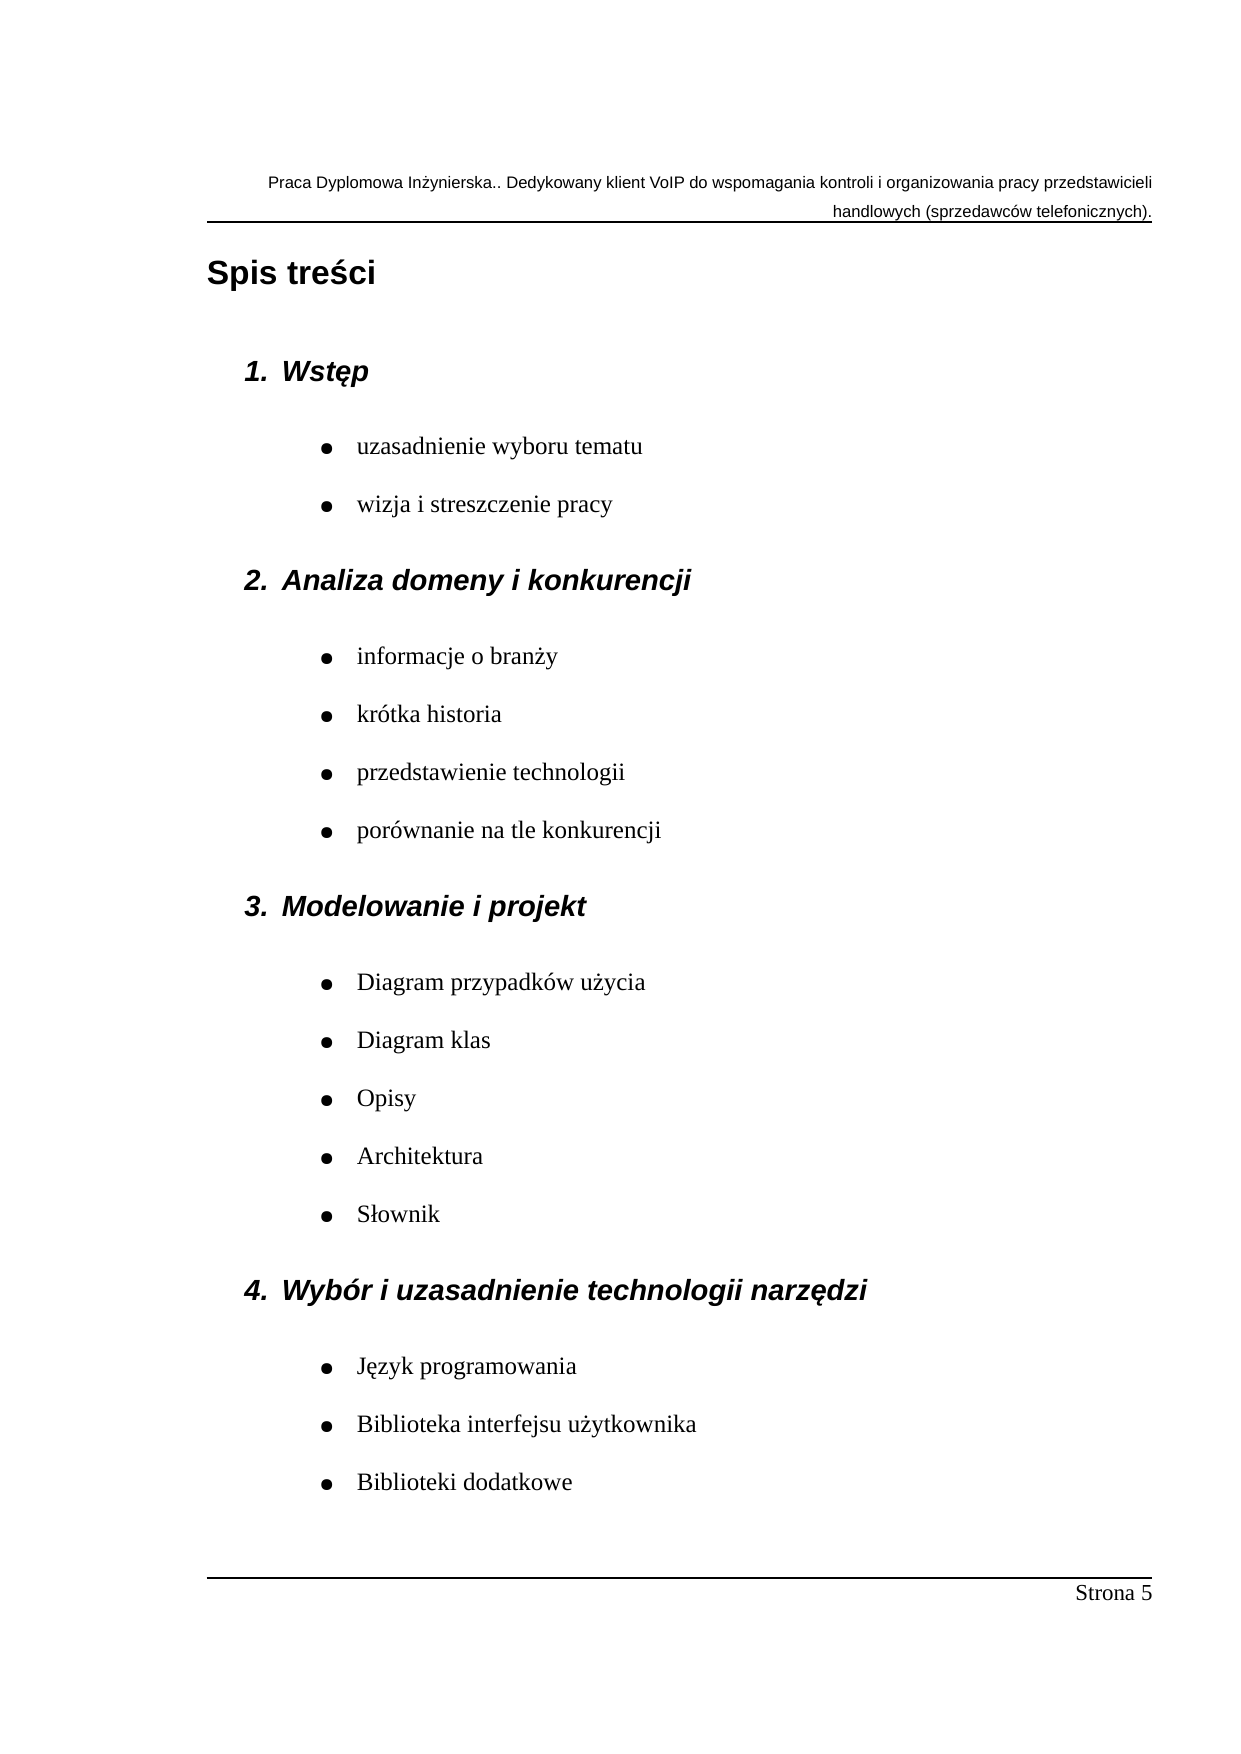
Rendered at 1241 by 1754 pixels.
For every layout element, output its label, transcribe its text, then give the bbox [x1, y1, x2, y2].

subtitle Wstęp [244, 354, 1152, 387]
list Architektura [319, 1141, 1122, 1170]
list wizja i streszczenie pracy [319, 489, 1122, 518]
list informacje o branży [319, 641, 1122, 670]
list Biblioteka interfejsu użytkownika [319, 1409, 1122, 1438]
subtitle Modelowanie i projekt [244, 889, 1152, 923]
subtitle Analiza domeny i konkurencji [244, 563, 1152, 597]
list Słownik [319, 1199, 1122, 1228]
subtitle Spis treści [207, 253, 1152, 291]
list uzasadnienie wyboru tematu [319, 431, 1122, 460]
subtitle Wybór i uzasadnienie technologii narzędzi [244, 1273, 1152, 1307]
list porównanie na tle konkurencji [319, 815, 1122, 844]
list Biblioteki dodatkowe [319, 1467, 1122, 1496]
list Opisy [319, 1083, 1122, 1112]
list przedstawienie technologii [319, 757, 1122, 786]
list Język programowania [319, 1351, 1122, 1380]
list krótka historia [319, 699, 1122, 728]
list Diagram klas [319, 1025, 1122, 1054]
list Diagram przypadków użycia [319, 967, 1122, 996]
